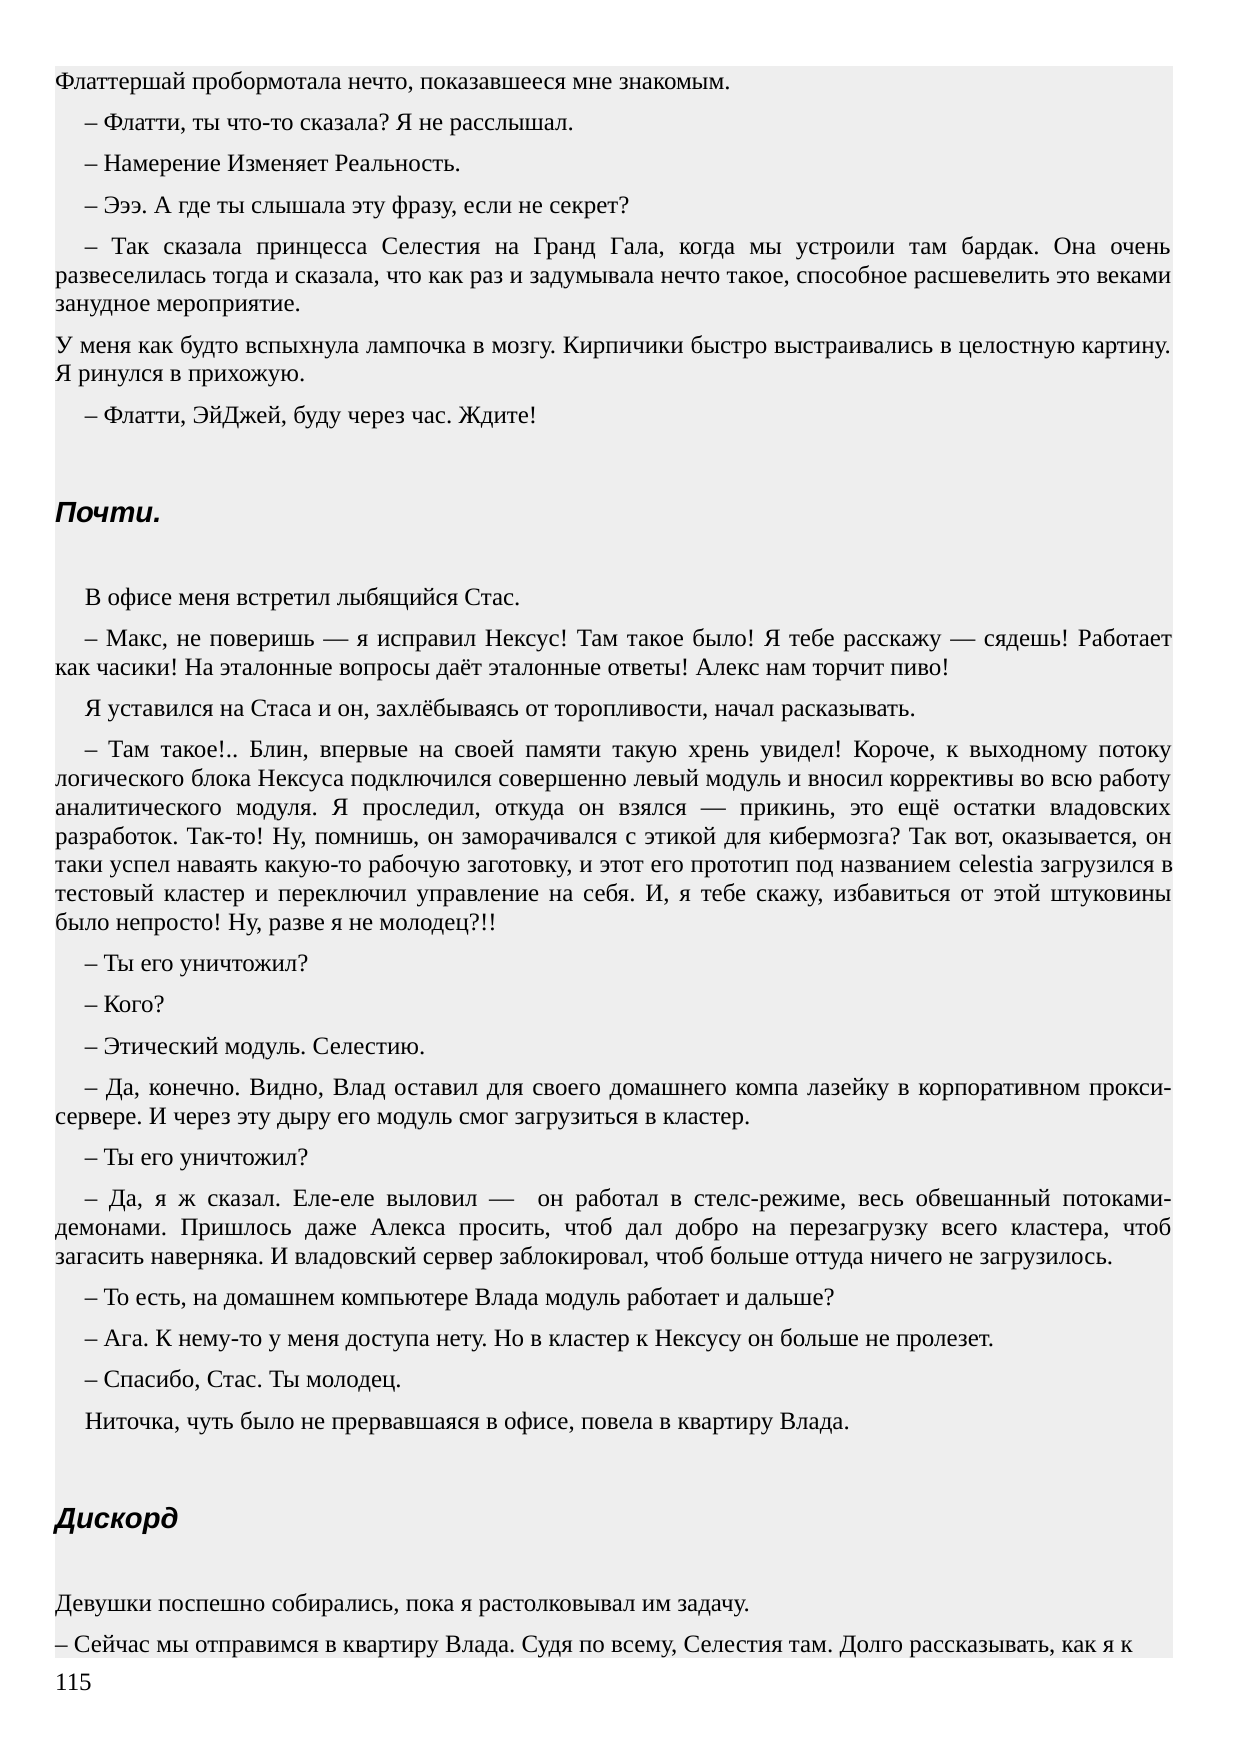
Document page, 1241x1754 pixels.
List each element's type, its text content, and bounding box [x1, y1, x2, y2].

text – Намерение Изменяет Реальность. [55, 148, 1173, 177]
text Ниточка, чуть было не прервавшаяся в офисе, повела в квартиру Влада. [55, 1406, 1173, 1434]
text – Этический модуль. Селестию. [55, 1031, 1173, 1059]
list Флаттершай пробормотала нечто, показавшееся мне знакомым. [55, 66, 1173, 95]
text – Ты его уничтожил? [55, 1142, 1173, 1171]
text Девушки поспешно собирались, пока я растолковывал им задачу. [55, 1588, 1173, 1617]
text – Ага. К нему-то у меня доступа нету. Но в кластер к Нексусу он больше не пролезет. [55, 1323, 1173, 1352]
text – Кого? [55, 989, 1173, 1018]
subtitle Дискорд [55, 1501, 1173, 1534]
text – То есть, на домашнем компьютере Влада модуль работает и дальше? [55, 1282, 1173, 1311]
text Я уставился на Стаса и он, захлёбываясь от торопливости, начал расказывать. [55, 693, 1173, 722]
text – Макс, не поверишь — я исправил Нексус! Там такое было! Я тебе расскажу — сядешь! Работает как часики! На эталонные вопросы даёт эталонные ответы! Алекс нам торчит пиво! [55, 623, 1173, 681]
text В офисе меня встретил лыбящийся Стас. [55, 582, 1173, 611]
text – Спасибо, Стас. Ты молодец. [55, 1364, 1173, 1393]
subtitle Почти. [55, 495, 1173, 528]
text – Флатти, ЭйДжей, буду через час. Ждите! [55, 400, 1173, 428]
text – Флатти, ты что-то сказала? Я не расслышал. [55, 107, 1173, 136]
text – Эээ. А где ты слышала эту фразу, если не секрет? [55, 190, 1173, 218]
text – Там такое!.. Блин, впервые на своей памяти такую хрень увидел! Короче, к выходному потоку логического блока Нексуса подключился совершенно левый модуль и вносил коррективы во всю работу аналитического модуля. Я проследил, откуда он взялся — прикинь, это ещё остатки владовских разработок. Так-то! Ну, помнишь, он заморачивался с этикой для кибермозга? Так вот, оказывается, он таки успел наваять какую-то рабочую заготовку, и этот его прототип под названием celestia загрузился в тестовый кластер и переключил управление на себя. И, я тебе скажу, избавиться от этой штуковины было непросто! Ну, разве я не молодец?!! [55, 734, 1173, 936]
text – Да, конечно. Видно, Влад оставил для своего домашнего компа лазейку в корпоративном прокси-сервере. И через эту дыру его модуль смог загрузиться в кластер. [55, 1072, 1173, 1129]
text – Да, я ж сказал. Еле-еле выловил — он работал в стелс-режиме, весь обвешанный потоками-демонами. Пришлось даже Алекса просить, чтоб дал добро на перезагрузку всего кластера, чтоб загасить наверняка. И владовский сервер заблокировал, чтоб больше оттуда ничего не загрузилось. [55, 1183, 1173, 1269]
text – Ты его уничтожил? [55, 948, 1173, 977]
text – Сейчас мы отправимся в квартиру Влада. Судя по всему, Селестия там. Долго рассказывать, как я к [55, 1629, 1173, 1658]
text – Так сказала принцесса Селестия на Гранд Гала, когда мы устроили там бардак. Она очень развеселилась тогда и сказала, что как раз и задумывала нечто такое, способное расшевелить это веками занудное мероприятие. [55, 231, 1173, 317]
list У меня как будто вспыхнула лампочка в мозгу. Кирпичики быстро выстраивались в целостную картину. Я ринулся в прихожую. [55, 330, 1173, 387]
